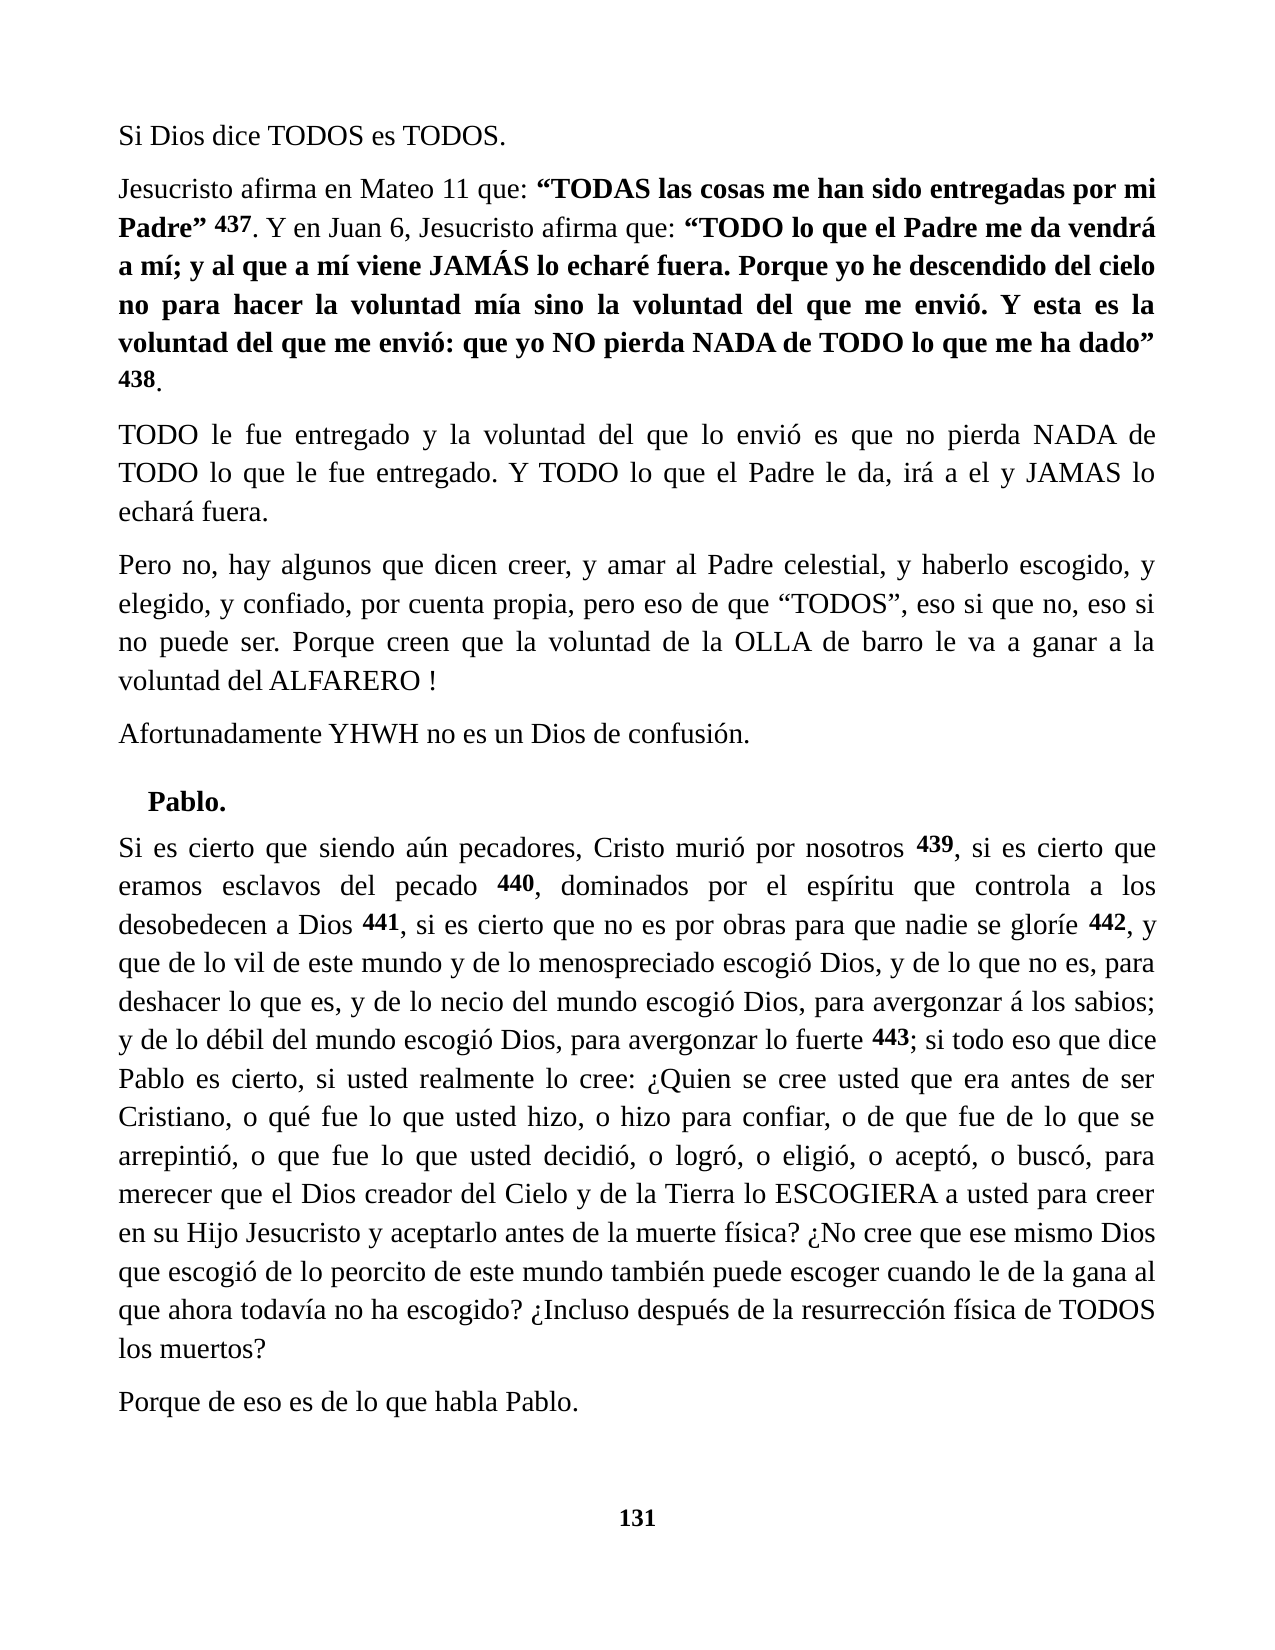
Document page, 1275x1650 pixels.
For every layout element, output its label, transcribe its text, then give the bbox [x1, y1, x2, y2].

text Si es cierto que siendo aún pecadores, Cristo murió por nosotros , si es cierto que eramos esclavos del pecado , dominados por el espíritu que controla a los desobedecen a Dios , si es cierto que no es por obras para que nadie se gloríe , y que de lo vil de este mundo y de lo menospreciado escogió Dios, y de lo que no es, para deshacer lo que es, y de lo necio del mundo escogió Dios, para avergonzar á los sabios; y de lo débil del mundo escogió Dios, para avergonzar lo fuerte ; si todo eso que dice Pablo es cierto, si usted realmente lo cree: ¿Quien se cree usted que era antes de ser Cristiano, o qué fue lo que usted hizo, o hizo para confiar, o de que fue de lo que se arrepintió, o que fue lo que usted decidió, o logró, o eligió, o aceptó, o buscó, para merecer que el Dios creador del Cielo y de la Tierra lo ESCOGIERA a usted para creer en su Hijo Jesucristo y aceptarlo antes de la muerte física? ¿No cree que ese mismo Dios que escogió de lo peorcito de este mundo también puede escoger cuando le de la gana al que ahora todavía no ha escogido? ¿Incluso después de la resurrección física de TODOS los muertos? [118, 830, 1157, 1364]
text Si Dios dice TODOS es TODOS. [118, 118, 1157, 152]
text TODO le fue entregado y la voluntad del que lo envió es que no pierda NADA de TODO lo que le fue entregado. Y TODO lo que el Padre le da, irá a el y JAMAS lo echará fuera. [118, 417, 1157, 528]
text Porque de eso es de lo que habla Pablo. [118, 1384, 1157, 1417]
text Pero no, hay algunos que dicen creer, y amar al Padre celestial, y haberlo escogido, y elegido, y confiado, por cuenta propia, pero eso de que “TODOS”, eso si que no, eso si no puede ser. Porque creen que la voluntad de la OLLA de barro le va a ganar a la voluntad del ALFARERO ! [118, 547, 1157, 696]
text Afortunadamente YHWH no es un Dios de confusión. [118, 716, 1157, 749]
subtitle Pablo. [148, 784, 1157, 817]
text Jesucristo afirma en Mateo 11 que: “TODAS las cosas me han sido entregadas por mi Padre” . Y en Juan 6, Jesucristo afirma que: “TODO lo que el Padre me da vendrá a mí; y al que a mí viene JAMÁS lo echaré fuera. Porque yo he descendido del cielo no para hacer la voluntad mía sino la voluntad del que me envió. Y esta es la voluntad del que me envió: que yo NO pierda NADA de TODO lo que me ha dado” . [118, 171, 1157, 397]
